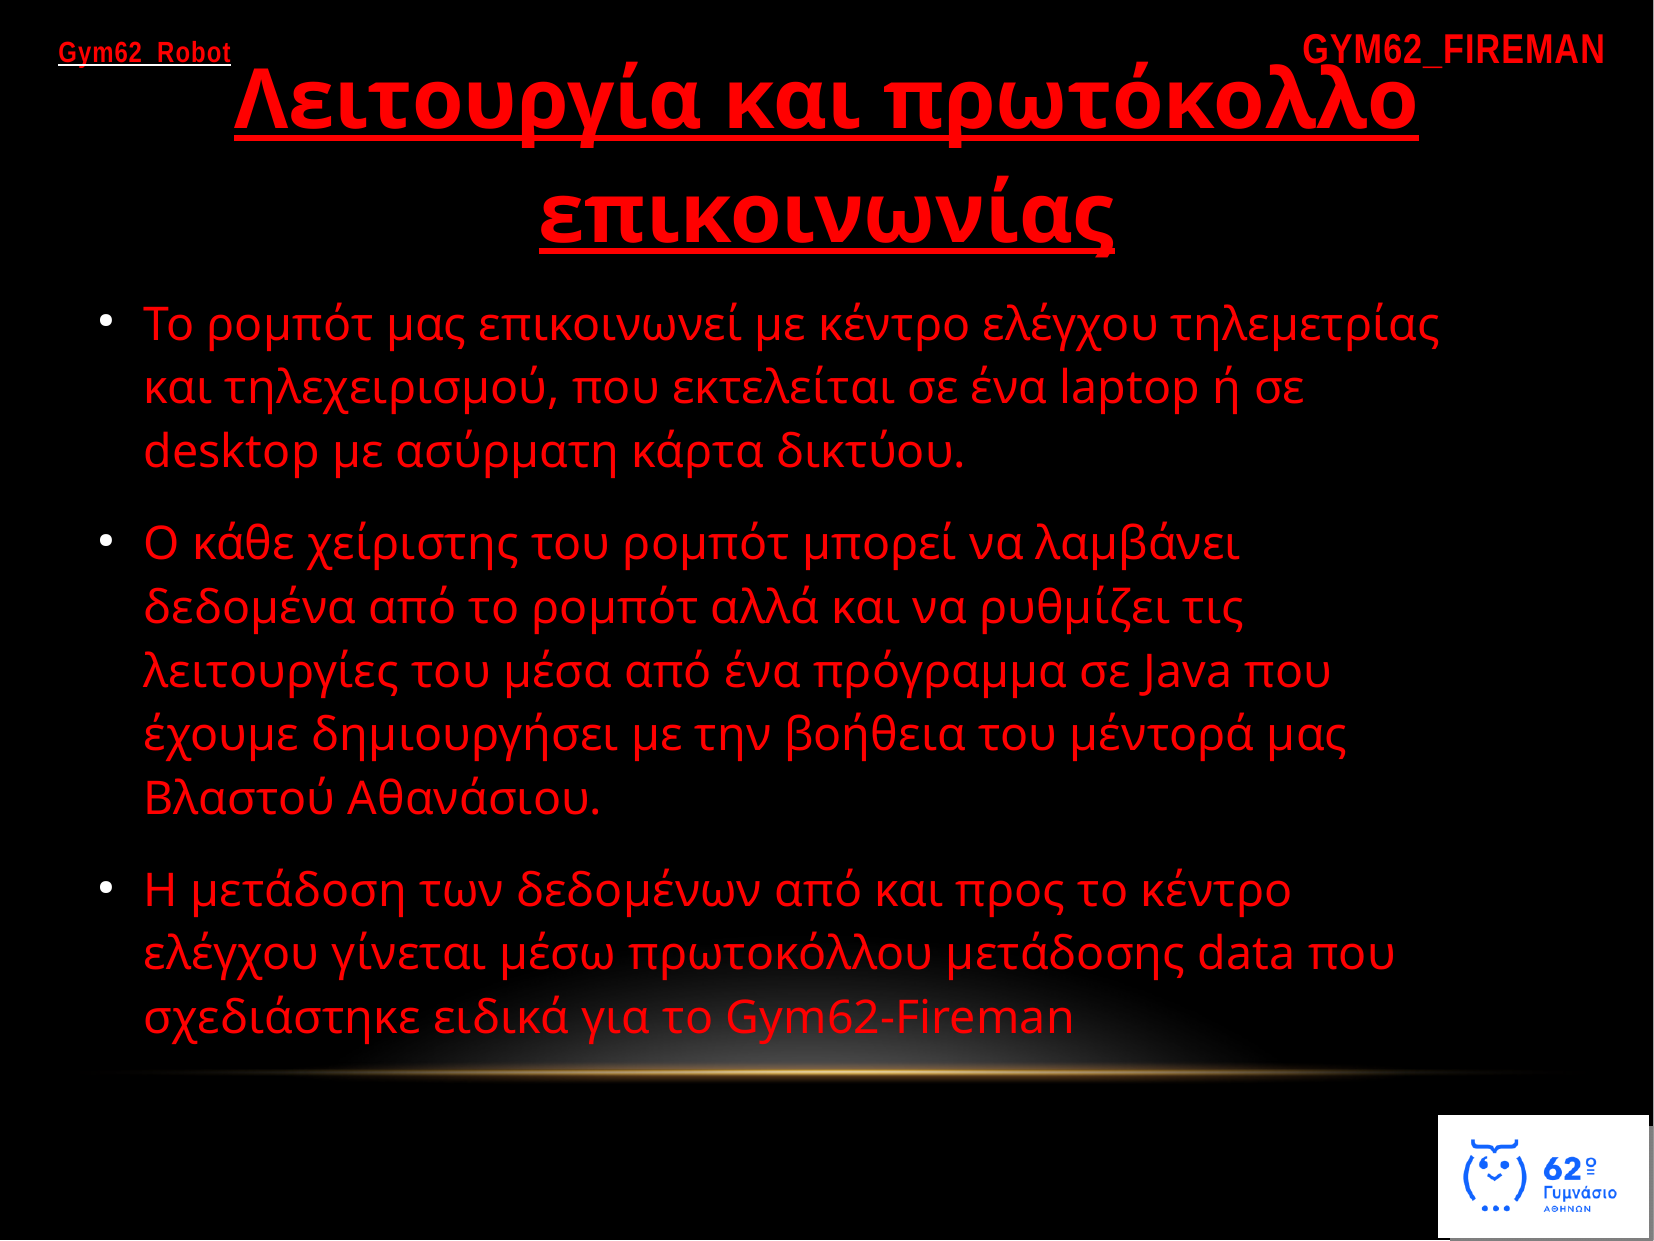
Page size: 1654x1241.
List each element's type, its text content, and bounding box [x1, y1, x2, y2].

list Το ρομπότ μας επικοινωνεί με κέντρο ελέγχου τηλεμετρίας και τηλεχειρισμού, που εκτελείται σε ένα laptop ή σε desktop με ασύρματη κάρτα δικτύου. Ο κάθε χείριστης του ρομπότ μπορεί να λαμβάνει δεδομένα από το ρομπότ αλλά και να ρυθμίζει τις λειτουργίες του μέσα από ένα πρόγραμμα σε Java που έχουμε δημιουργήσει με την βοήθεια του μέντορά μας Βλαστού Αθανάσιου. Η μετάδοση των δεδομένων από και προς το κέντρο ελέγχου γίνεται μέσω πρωτοκόλλου μετάδοσης data που σχεδιάστηκε ειδικά για το Gym62-Fireman [82, 290, 1465, 1052]
text_box Gym62_FireMan [1260, 10, 1647, 80]
text_box Gym62_Robot [27, 6, 262, 76]
picture [0, 0, 1654, 1240]
title Λειτουργία και πρωτόκολλο επικοινωνίας [82, 36, 1571, 270]
